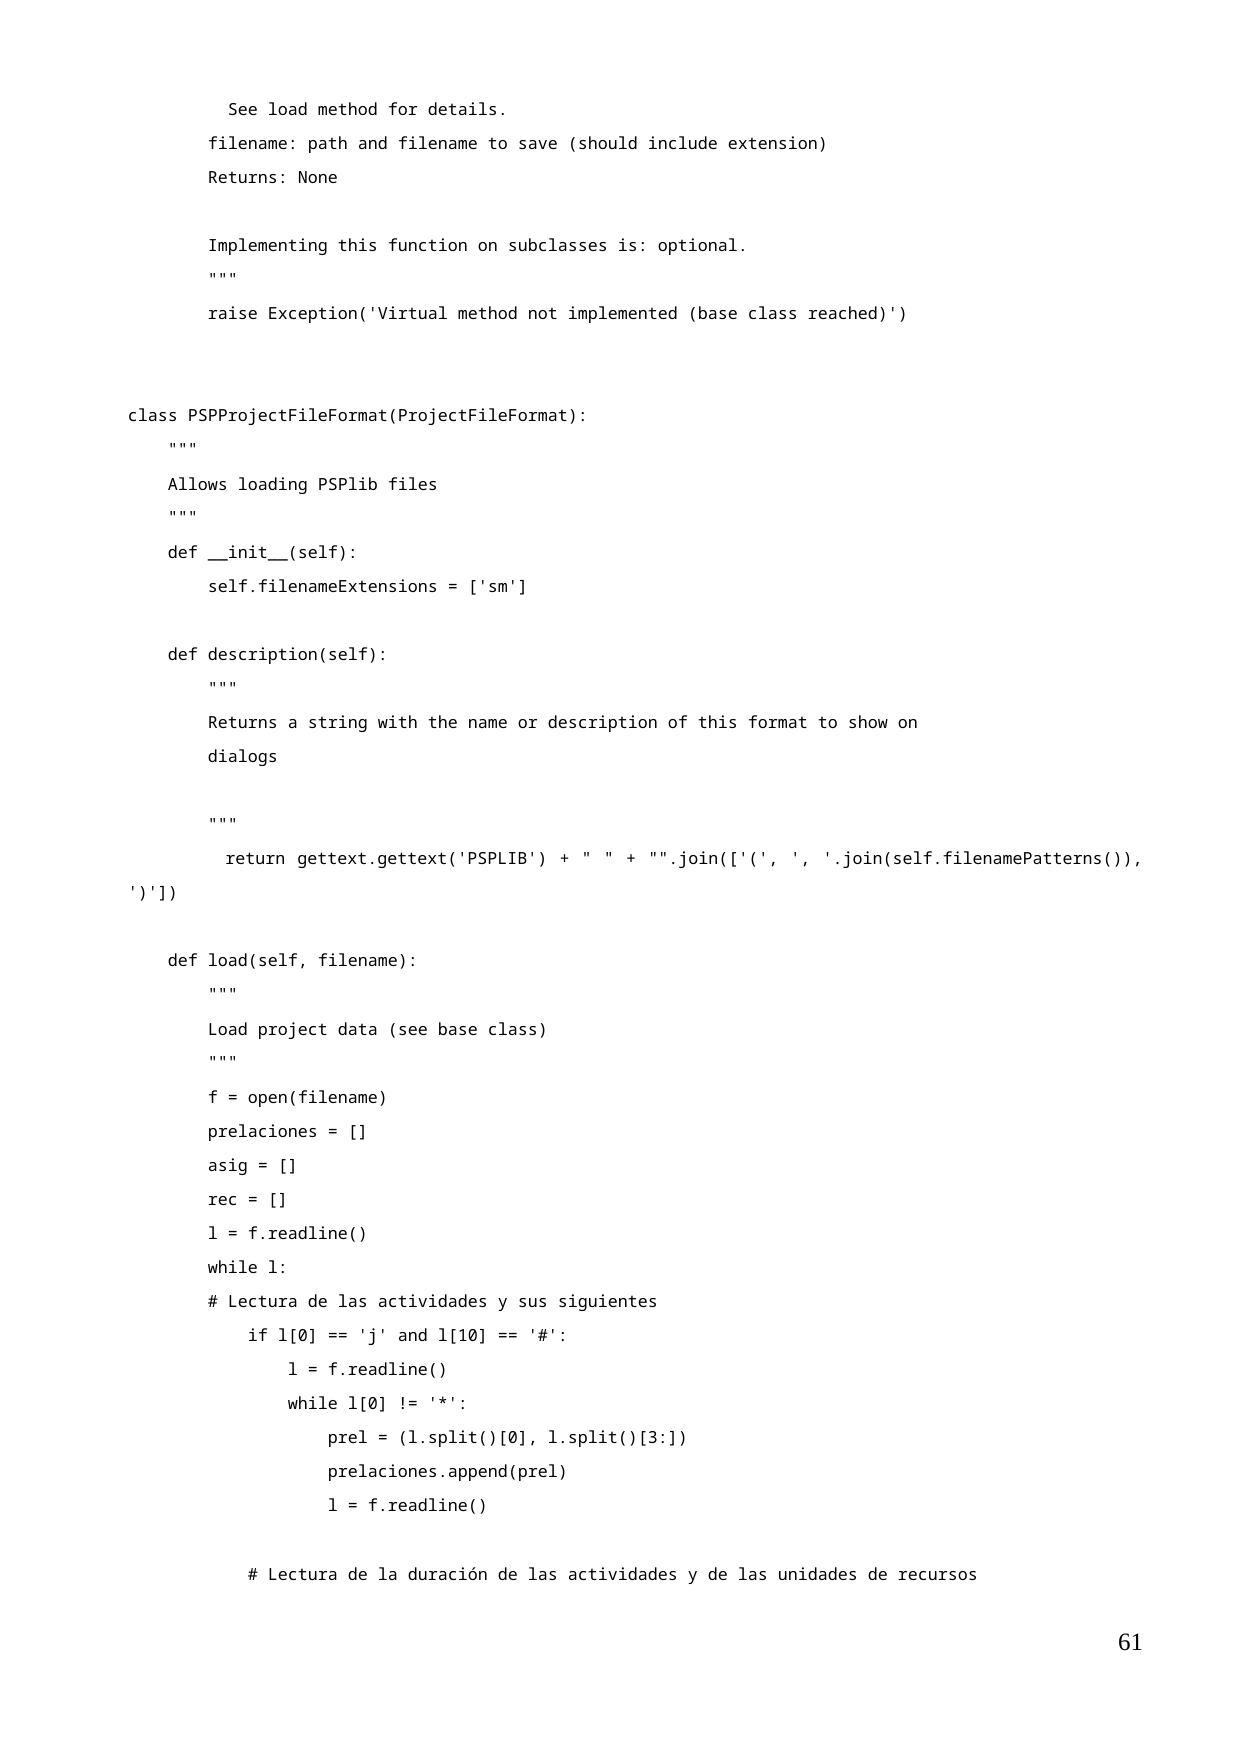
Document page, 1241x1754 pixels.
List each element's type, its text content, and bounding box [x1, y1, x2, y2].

text def description(self): [128, 642, 1143, 665]
text return gettext.gettext('PSPLIB') + " " + "".join(['(', ', '.join(self.filenamePatterns()), ')']) [128, 847, 1143, 903]
text Implementing this function on subclasses is: optional. [128, 234, 1143, 256]
text prelaciones = [] [128, 1119, 1143, 1142]
text """ [128, 506, 1143, 529]
text See load method for details. [128, 97, 1143, 120]
text rec = [] [128, 1187, 1143, 1210]
text while l[0] != '*': [128, 1392, 1143, 1414]
text asig = [] [128, 1153, 1143, 1176]
text prelaciones.append(prel) [128, 1460, 1143, 1483]
text filename: path and filename to save (should include extension) [128, 131, 1143, 154]
text """ [128, 268, 1143, 290]
text """ [128, 813, 1143, 835]
text while l: [128, 1256, 1143, 1278]
text # Lectura de la duración de las actividades y de las unidades de recursos [128, 1562, 1143, 1585]
text l = f.readline() [128, 1358, 1143, 1380]
text """ [128, 676, 1143, 699]
text self.filenameExtensions = ['sm'] [128, 574, 1143, 597]
text # Lectura de las actividades y sus siguientes [128, 1289, 1143, 1312]
text dialogs [128, 744, 1143, 767]
text Allows loading PSPlib files [128, 472, 1143, 495]
text def __init__(self): [128, 540, 1143, 563]
text """ [128, 438, 1143, 461]
text class PSPProjectFileFormat(ProjectFileFormat): [128, 404, 1143, 427]
text prel = (l.split()[0], l.split()[3:]) [128, 1426, 1143, 1448]
text raise Exception('Virtual method not implemented (base class reached)') [128, 302, 1143, 324]
text if l[0] == 'j' and l[10] == '#': [128, 1324, 1143, 1346]
text Returns a string with the name or description of this format to show on [128, 711, 1143, 733]
text Returns: None [128, 166, 1143, 188]
text Load project data (see base class) [128, 1017, 1143, 1040]
text l = f.readline() [128, 1494, 1143, 1517]
text l = f.readline() [128, 1221, 1143, 1244]
text """ [128, 1051, 1143, 1074]
text def load(self, filename): [128, 949, 1143, 972]
text """ [128, 983, 1143, 1006]
text f = open(filename) [128, 1085, 1143, 1108]
